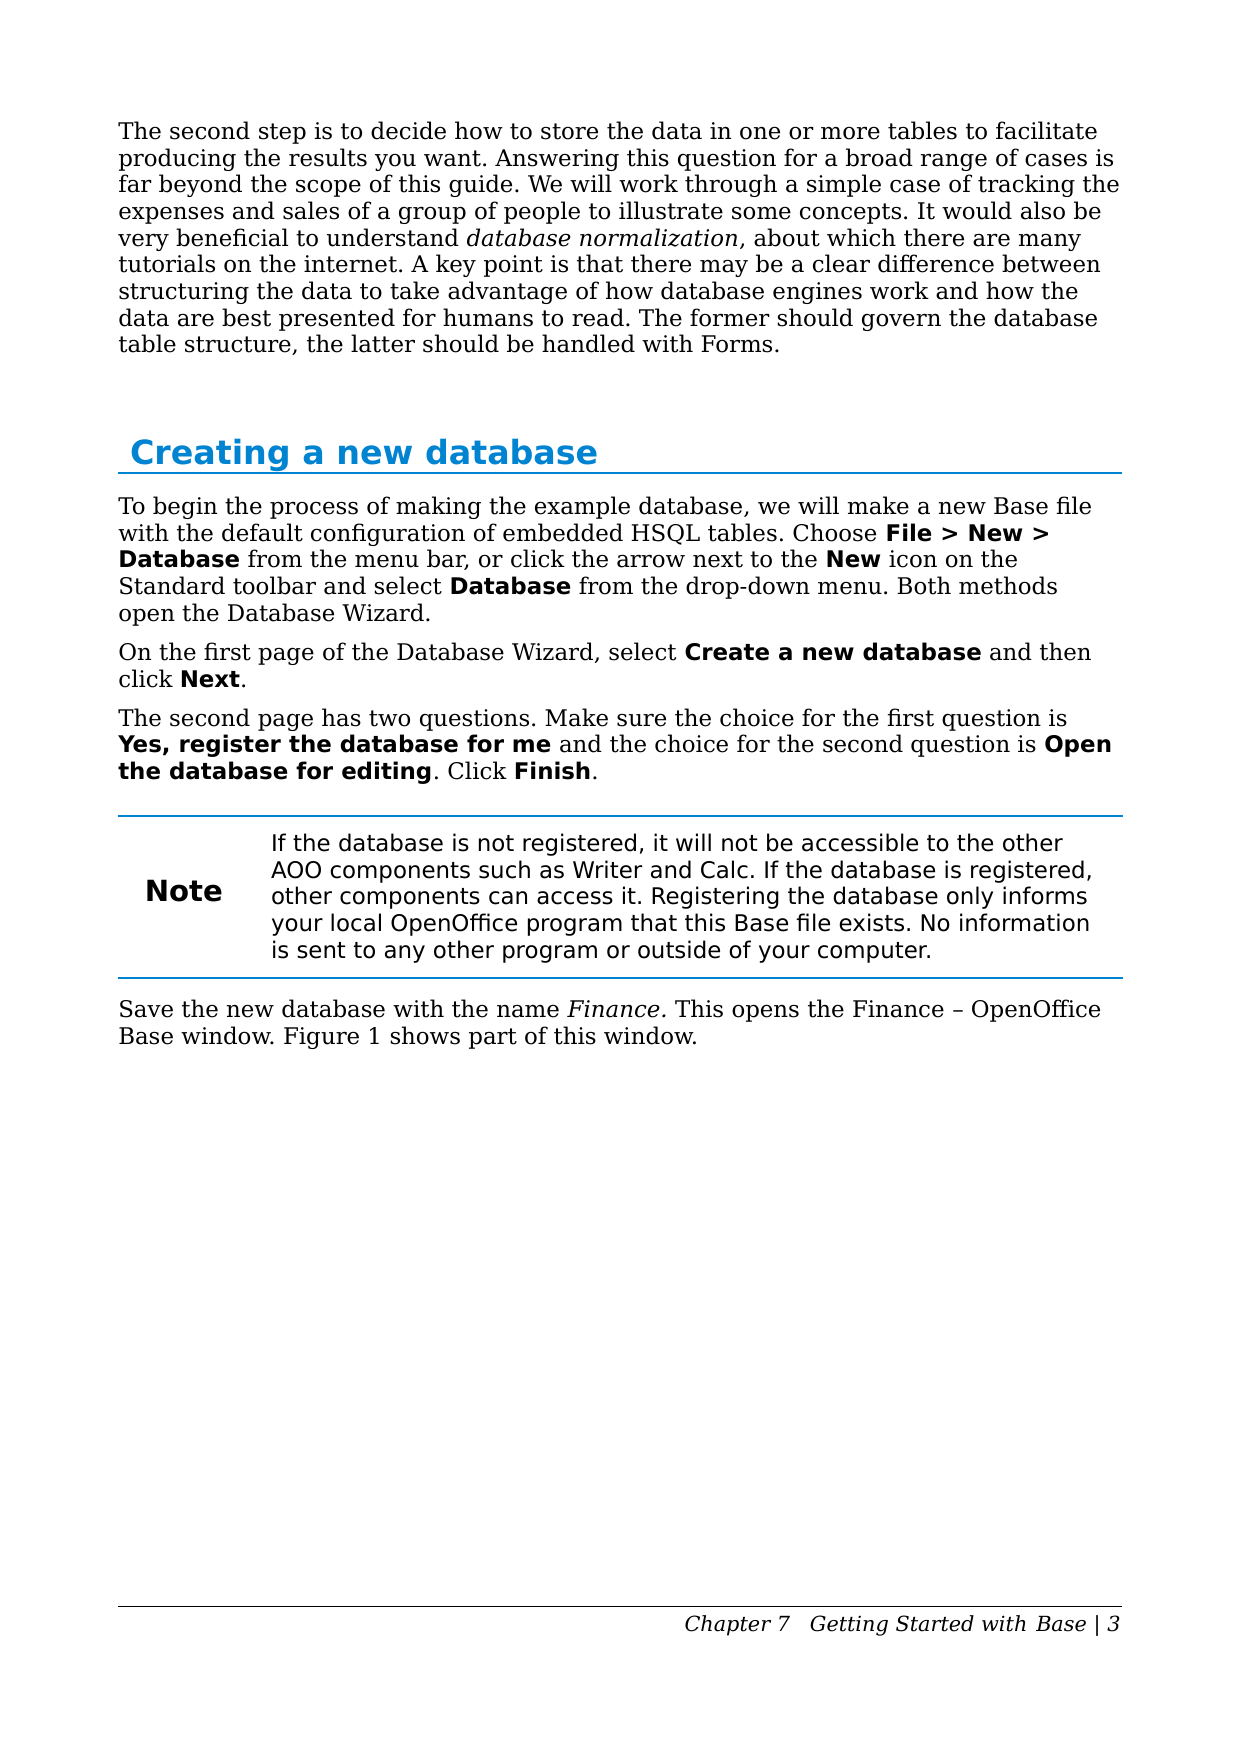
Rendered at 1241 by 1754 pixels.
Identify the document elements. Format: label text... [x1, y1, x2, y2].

text Save the new database with the name Finance. This opens the Finance – OpenOffice Base window. Figure 1 shows part of this window. [118, 996, 1122, 1050]
table_header If the database is not registered, it will not be accessible to the other AOO components such as Writer and Calc. If the database is registered, other components can access it. Registering the database only informs your local OpenOffice program that this Base file exists. No information is sent to any other program or outside of your computer. [250, 817, 1123, 977]
text The second page has two questions. Make sure the choice for the first question is Yes, register the database for me and the choice for the second question is Open the database for editing. Click Finish. [118, 705, 1122, 785]
text The second step is to decide how to store the data in one or more tables to facilitate producing the results you want. Answering this question for a broad range of cases is far beyond the scope of this guide. We will work through a simple case of tracking the expenses and sales of a group of people to illustrate some concepts. It would also be very beneficial to understand database normalization, about which there are many tutorials on the internet. A key point is that there may be a clear difference between structuring the data to take advantage of how database engines work and how the data are best presented for humans to read. The former should govern the database table structure, the latter should be handled with Forms. [118, 118, 1122, 358]
table_header Note [118, 817, 249, 977]
text On the first page of the Database Wizard, select Create a new database and then click Next. [118, 639, 1122, 692]
subtitle Creating a new database [118, 433, 1122, 472]
text To begin the process of making the example database, we will make a new Base file with the default configuration of embedded HSQL tables. Choose File > New > Database from the menu bar, or click the arrow next to the New icon on the Standard toolbar and select Database from the drop-down menu. Both methods open the Database Wizard. [118, 493, 1122, 627]
